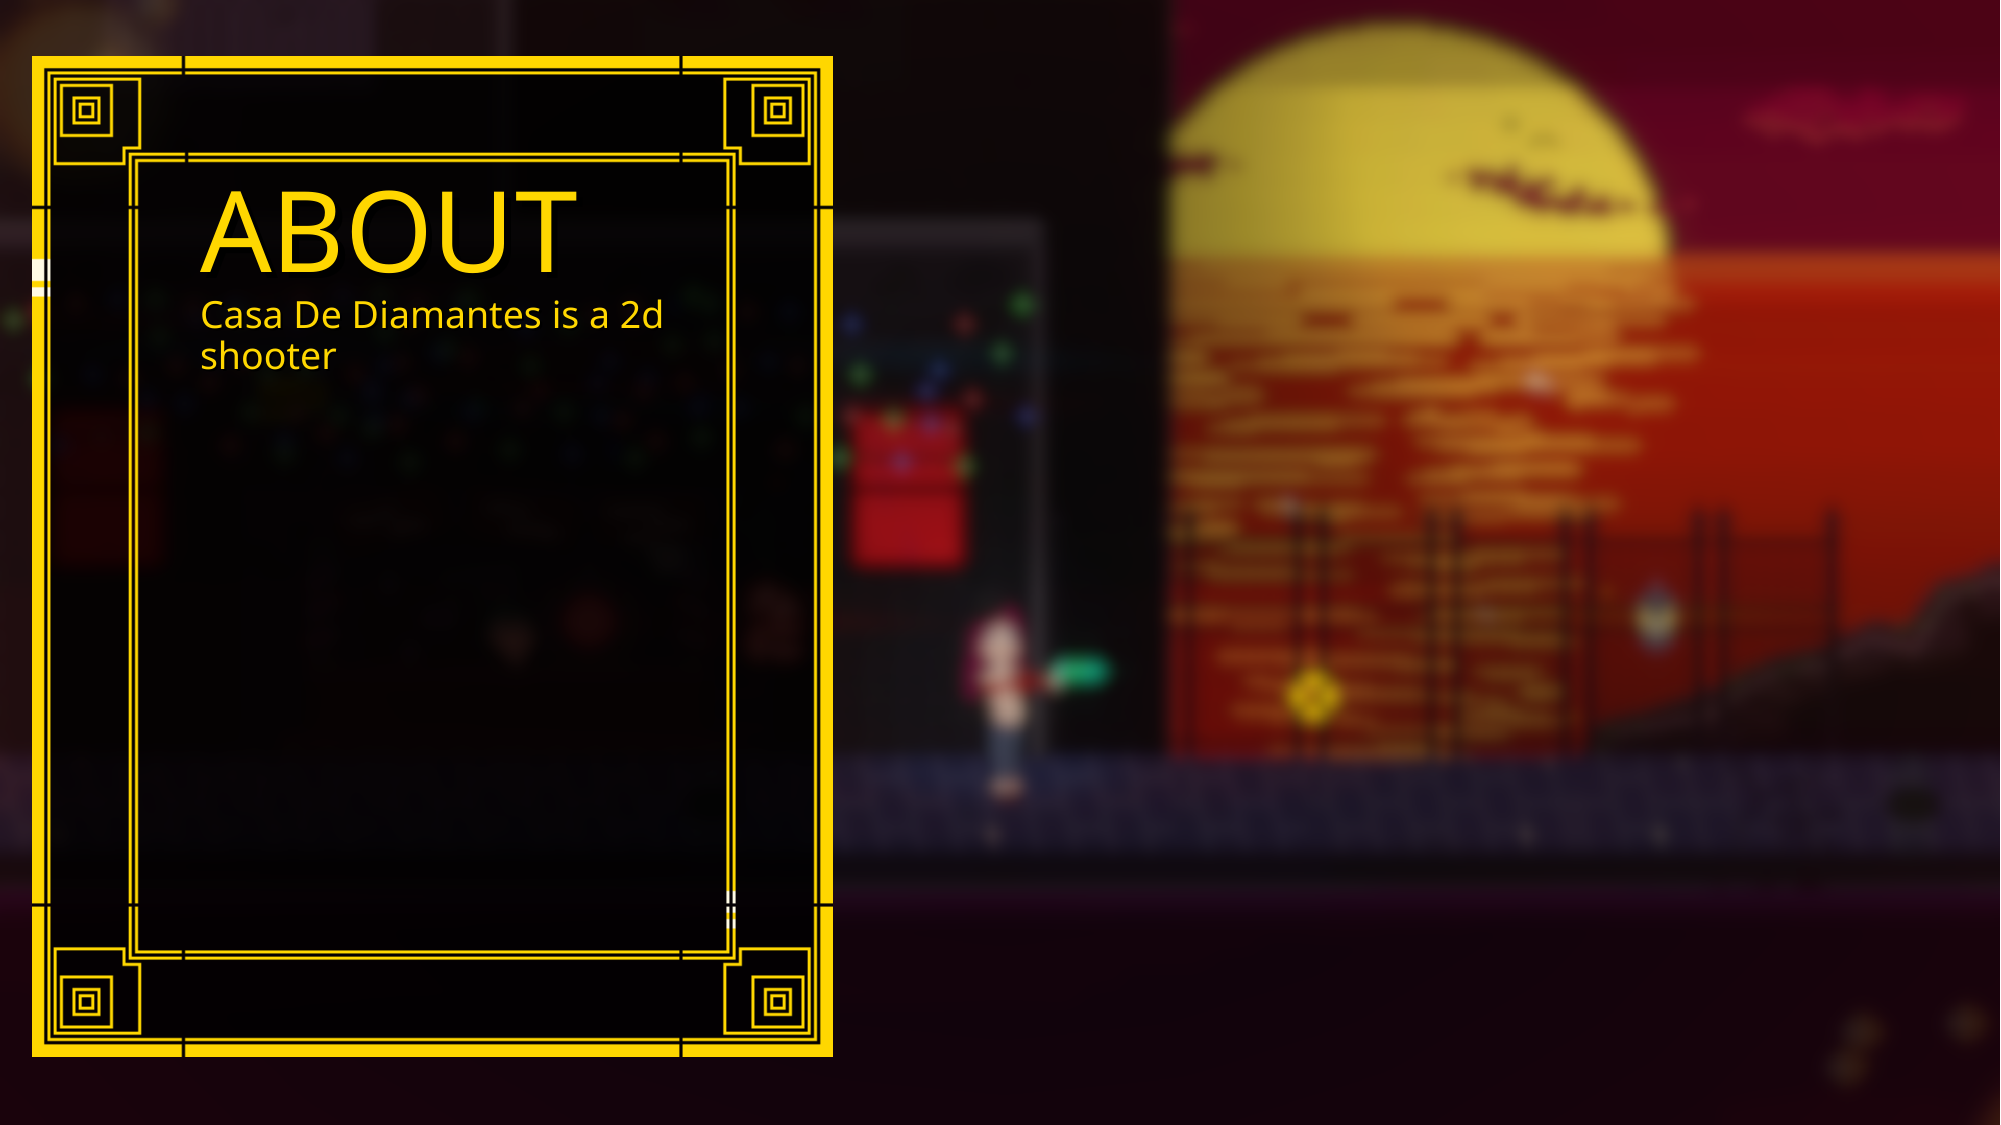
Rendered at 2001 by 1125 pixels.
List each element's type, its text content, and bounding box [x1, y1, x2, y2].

title ABOUT Casa De Diamantes is a 2d shooter [141, 167, 723, 946]
picture [0, 0, 2000, 1125]
